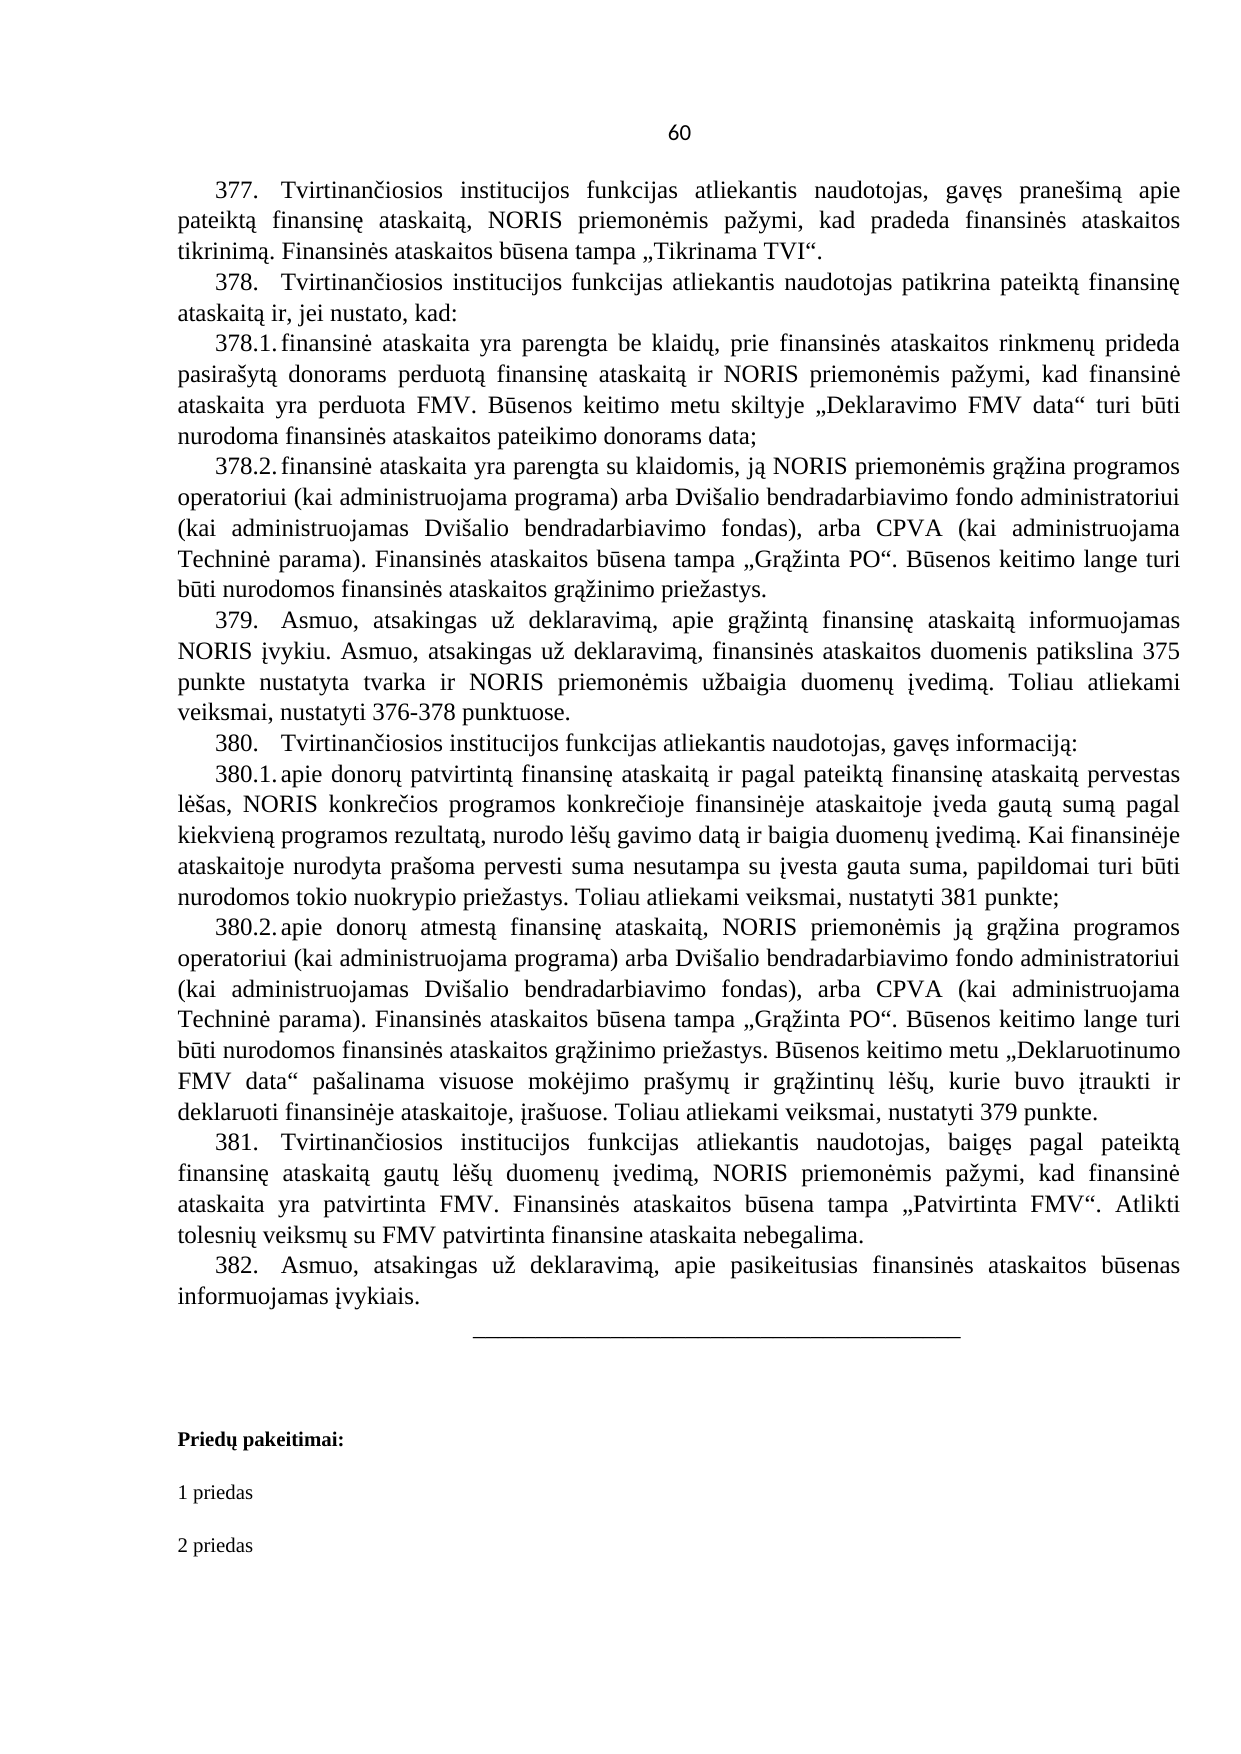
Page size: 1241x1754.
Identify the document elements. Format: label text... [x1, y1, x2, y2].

text 377. Tvirtinančiosios institucijos funkcijas atliekantis naudotojas, gavęs pranešimą apie pateiktą finansinę ataskaitą, NORIS priemonėmis pažymi, kad pradeda finansinės ataskaitos tikrinimą. Finansinės ataskaitos būsena tampa „Tikrinama TVI“. [177, 175, 1181, 265]
text 1 priedas [177, 1480, 1181, 1504]
text 379. Asmuo, atsakingas už deklaravimą, apie grąžintą finansinę ataskaitą informuojamas NORIS įvykiu. Asmuo, atsakingas už deklaravimą, finansinės ataskaitos duomenis patikslina 375 punkte nustatyta tvarka ir NORIS priemonėmis užbaigia duomenų įvedimą. Toliau atliekami veiksmai, nustatyti 376-378 punktuose. [177, 605, 1181, 726]
text 382. Asmuo, atsakingas už deklaravimą, apie pasikeitusias finansinės ataskaitos būsenas informuojamas įvykiais. [177, 1250, 1181, 1310]
text 2 priedas [177, 1532, 1181, 1557]
text Priedų pakeitimai: [177, 1427, 1181, 1451]
text 378.1. finansinė ataskaita yra parengta be klaidų, prie finansinės ataskaitos rinkmenų prideda pasirašytą donorams perduotą finansinę ataskaitą ir NORIS priemonėmis pažymi, kad finansinė ataskaita yra perduota FMV. Būsenos keitimo metu skiltyje „Deklaravimo FMV data“ turi būti nurodoma finansinės ataskaitos pateikimo donorams data; [177, 328, 1181, 449]
text 381. Tvirtinančiosios institucijos funkcijas atliekantis naudotojas, baigęs pagal pateiktą finansinę ataskaitą gautų lėšų duomenų įvedimą, NORIS priemonėmis pažymi, kad finansinė ataskaita yra patvirtinta FMV. Finansinės ataskaitos būsena tampa „Patvirtinta FMV“. Atlikti tolesnių veiksmų su FMV patvirtinta finansine ataskaita nebegalima. [177, 1127, 1181, 1248]
text 380.2. apie donorų atmestą finansinę ataskaitą, NORIS priemonėmis ją grąžina programos operatoriui (kai administruojama programa) arba Dvišalio bendradarbiavimo fondo administratoriui (kai administruojamas Dvišalio bendradarbiavimo fondas), arba CPVA (kai administruojama Techninė parama). Finansinės ataskaitos būsena tampa „Grąžinta PO“. Būsenos keitimo lange turi būti nurodomos finansinės ataskaitos grąžinimo priežastys. Būsenos keitimo metu „Deklaruotinumo FMV data“ pašalinama visuose mokėjimo prašymų ir grąžintinų lėšų, kurie buvo įtraukti ir deklaruoti finansinėje ataskaitoje, įrašuose. Toliau atliekami veiksmai, nustatyti 379 punkte. [177, 912, 1181, 1126]
text 380.1. apie donorų patvirtintą finansinę ataskaitą ir pagal pateiktą finansinę ataskaitą pervestas lėšas, NORIS konkrečios programos konkrečioje finansinėje ataskaitoje įveda gautą sumą pagal kiekvieną programos rezultatą, nurodo lėšų gavimo datą ir baigia duomenų įvedimą. Kai finansinėje ataskaitoje nurodyta prašoma pervesti suma nesutampa su įvesta gauta suma, papildomai turi būti nurodomos tokio nuokrypio priežastys. Toliau atliekami veiksmai, nustatyti 381 punkte; [177, 759, 1181, 910]
text 378.2. finansinė ataskaita yra parengta su klaidomis, ją NORIS priemonėmis grąžina programos operatoriui (kai administruojama programa) arba Dvišalio bendradarbiavimo fondo administratoriui (kai administruojamas Dvišalio bendradarbiavimo fondas), arba CPVA (kai administruojama Techninė parama). Finansinės ataskaitos būsena tampa „Grąžinta PO“. Būsenos keitimo lange turi būti nurodomos finansinės ataskaitos grąžinimo priežastys. [177, 451, 1181, 603]
text 380. Tvirtinančiosios institucijos funkcijas atliekantis naudotojas, gavęs informaciją: [177, 728, 1181, 757]
text 378. Tvirtinančiosios institucijos funkcijas atliekantis naudotojas patikrina pateiktą finansinę ataskaitą ir, jei nustato, kad: [177, 267, 1181, 327]
text _______________________________________ [252, 1312, 1181, 1341]
